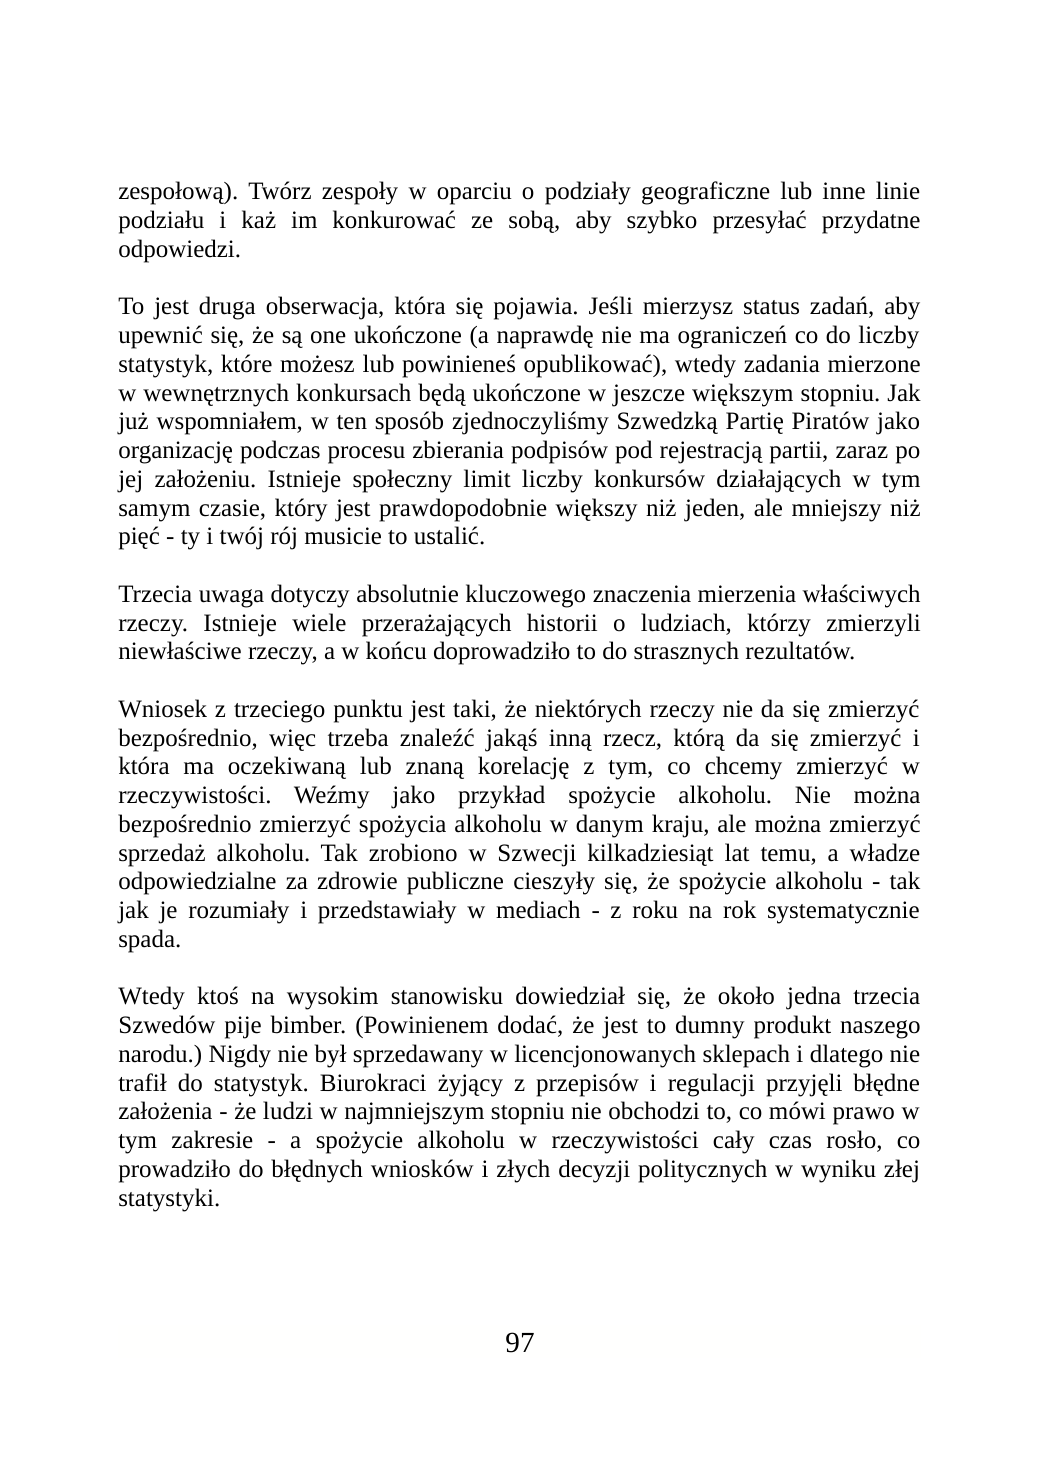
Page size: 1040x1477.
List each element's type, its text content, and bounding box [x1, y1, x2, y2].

text Wniosek z trzeciego punktu jest taki, że niektórych rzeczy nie da się zmierzyć bezpośrednio, więc trzeba znaleźć jakąś inną rzecz, którą da się zmierzyć i która ma oczekiwaną lub znaną korelację z tym, co chcemy zmierzyć w rzeczywistości. Weźmy jako przykład spożycie alkoholu. Nie można bezpośrednio zmierzyć spożycia alkoholu w danym kraju, ale można zmierzyć sprzedaż alkoholu. Tak zrobiono w Szwecji kilkadziesiąt lat temu, a władze odpowiedzialne za zdrowie publiczne cieszyły się, że spożycie alkoholu - tak jak je rozumiały i przedstawiały w mediach - z roku na rok systematycznie spada. [118, 694, 921, 953]
text zespołową). Twórz zespoły w oparciu o podziały geograficzne lub inne linie podziału i każ im konkurować ze sobą, aby szybko przesyłać przydatne odpowiedzi. [118, 176, 921, 263]
text To jest druga obserwacja, która się pojawia. Jeśli mierzysz status zadań, aby upewnić się, że są one ukończone (a naprawdę nie ma ograniczeń co do liczby statystyk, które możesz lub powinieneś opublikować), wtedy zadania mierzone w wewnętrznych konkursach będą ukończone w jeszcze większym stopniu. Jak już wspomniałem, w ten sposób zjednoczyliśmy Szwedzką Partię Piratów jako organizację podczas procesu zbierania podpisów pod rejestracją partii, zaraz po jej założeniu. Istnieje społeczny limit liczby konkursów działających w tym samym czasie, który jest prawdopodobnie większy niż jeden, ale mniejszy niż pięć - ty i twój rój musicie to ustalić. [118, 291, 921, 550]
text Wtedy ktoś na wysokim stanowisku dowiedział się, że około jedna trzecia Szwedów pije bimber. (Powinienem dodać, że jest to dumny produkt naszego narodu.) Nigdy nie był sprzedawany w licencjonowanych sklepach i dlatego nie trafił do statystyk. Biurokraci żyjący z przepisów i regulacji przyjęli błędne założenia - że ludzi w najmniejszym stopniu nie obchodzi to, co mówi prawo w tym zakresie - a spożycie alkoholu w rzeczywistości cały czas rosło, co prowadziło do błędnych wniosków i złych decyzji politycznych w wyniku złej statystyki. [118, 981, 921, 1211]
text Trzecia uwaga dotyczy absolutnie kluczowego znaczenia mierzenia właściwych rzeczy. Istnieje wiele przerażających historii o ludziach, którzy zmierzyli niewłaściwe rzeczy, a w końcu doprowadziło to do strasznych rezultatów. [118, 579, 921, 665]
